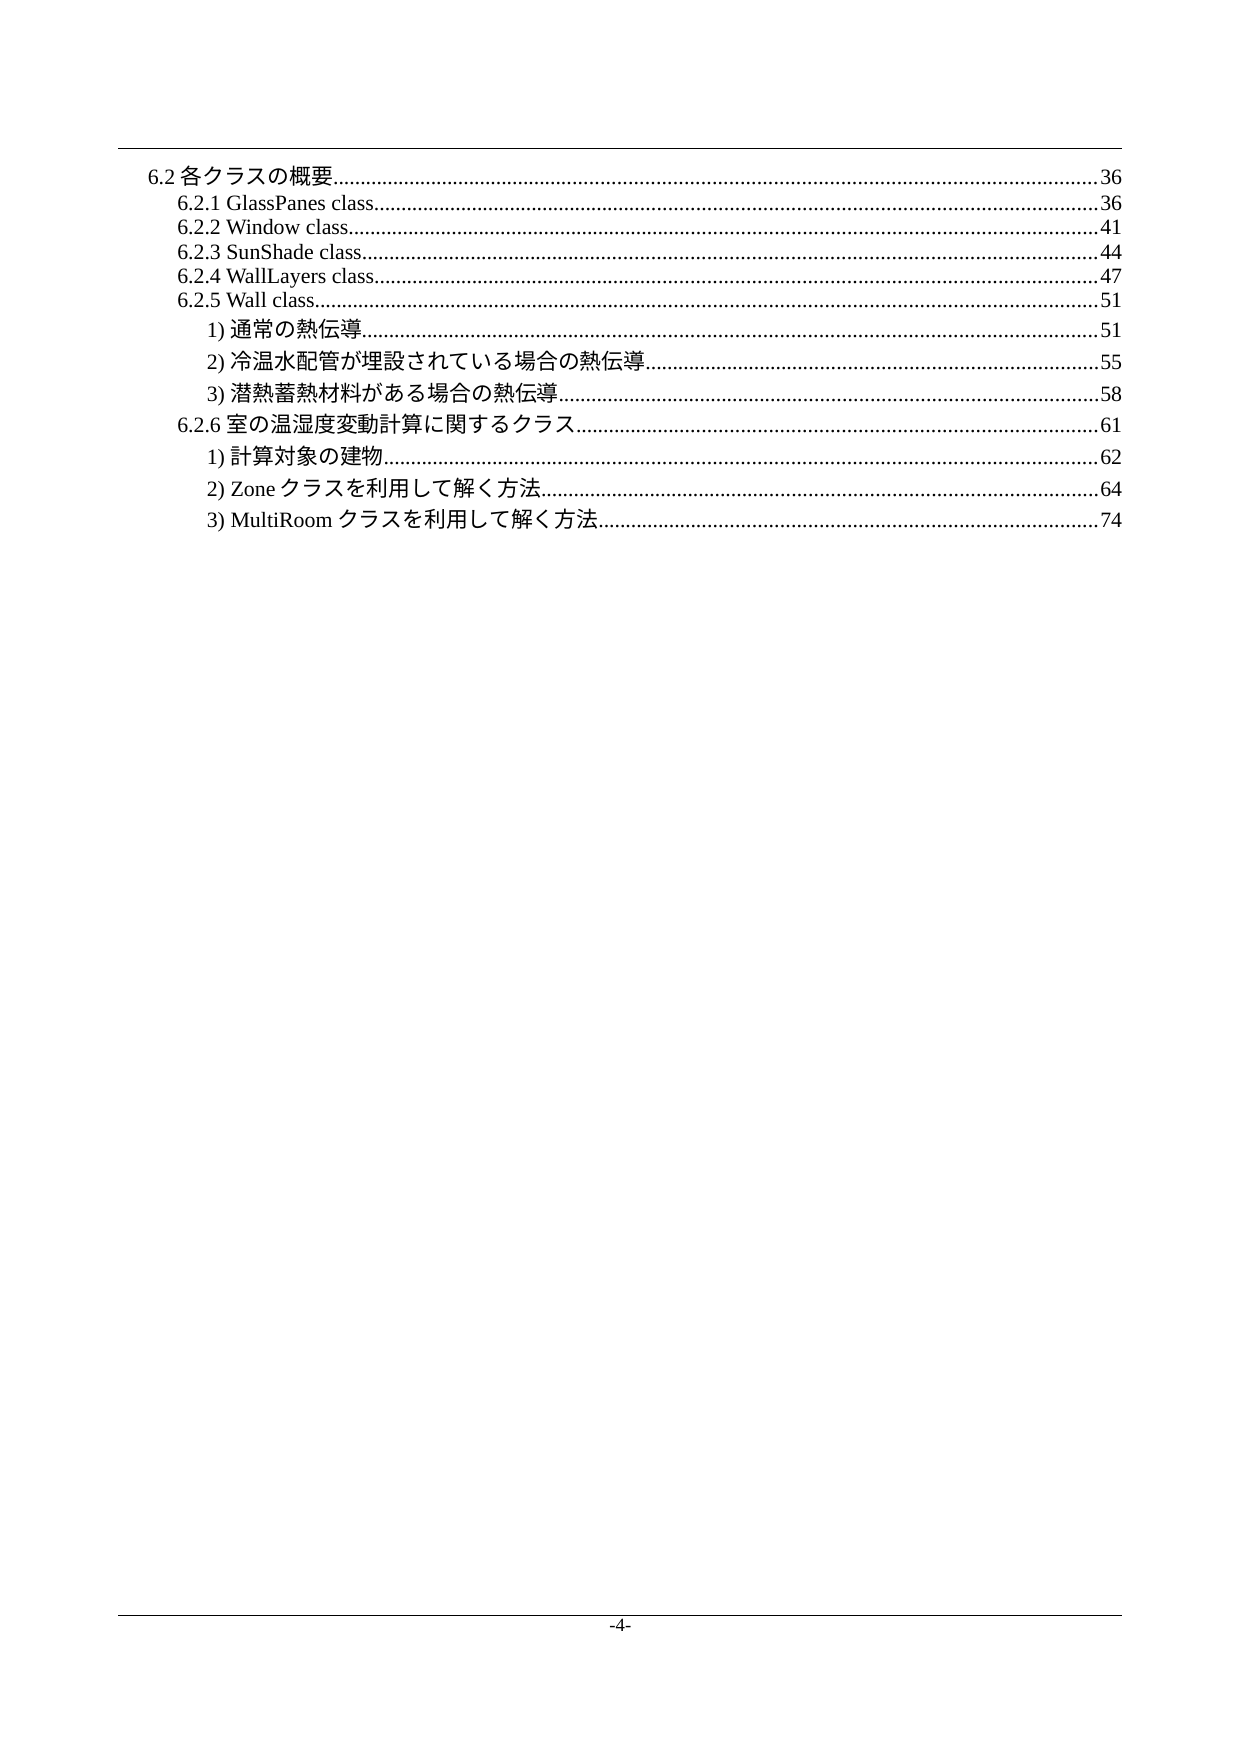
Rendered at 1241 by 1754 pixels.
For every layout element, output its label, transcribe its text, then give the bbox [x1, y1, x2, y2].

text 6.2.6 室の温湿度変動計算に関するクラス 61 [177, 407, 1122, 439]
text 6.2.3 SunShade class 44 [177, 239, 1122, 264]
text 3) MultiRoomクラスを利用して解く方法 74 [207, 502, 1122, 534]
text 6.2.2 Window class 41 [177, 215, 1122, 239]
text 6.2 各クラスの概要 36 [148, 159, 1122, 191]
text 3) 潜熱蓄熱材料がある場合の熱伝導 58 [207, 376, 1122, 407]
text 6.2.1 GlassPanes class 36 [177, 191, 1122, 215]
text 2) Zoneクラスを利用して解く方法 64 [207, 471, 1122, 502]
text 2) 冷温水配管が埋設されている場合の熱伝導 55 [207, 344, 1122, 376]
text 6.2.4 WallLayers class 47 [177, 264, 1122, 288]
text 1) 計算対象の建物 62 [207, 439, 1122, 471]
text 6.2.5 Wall class 51 [177, 288, 1122, 312]
text 1) 通常の熱伝導 51 [207, 312, 1122, 344]
